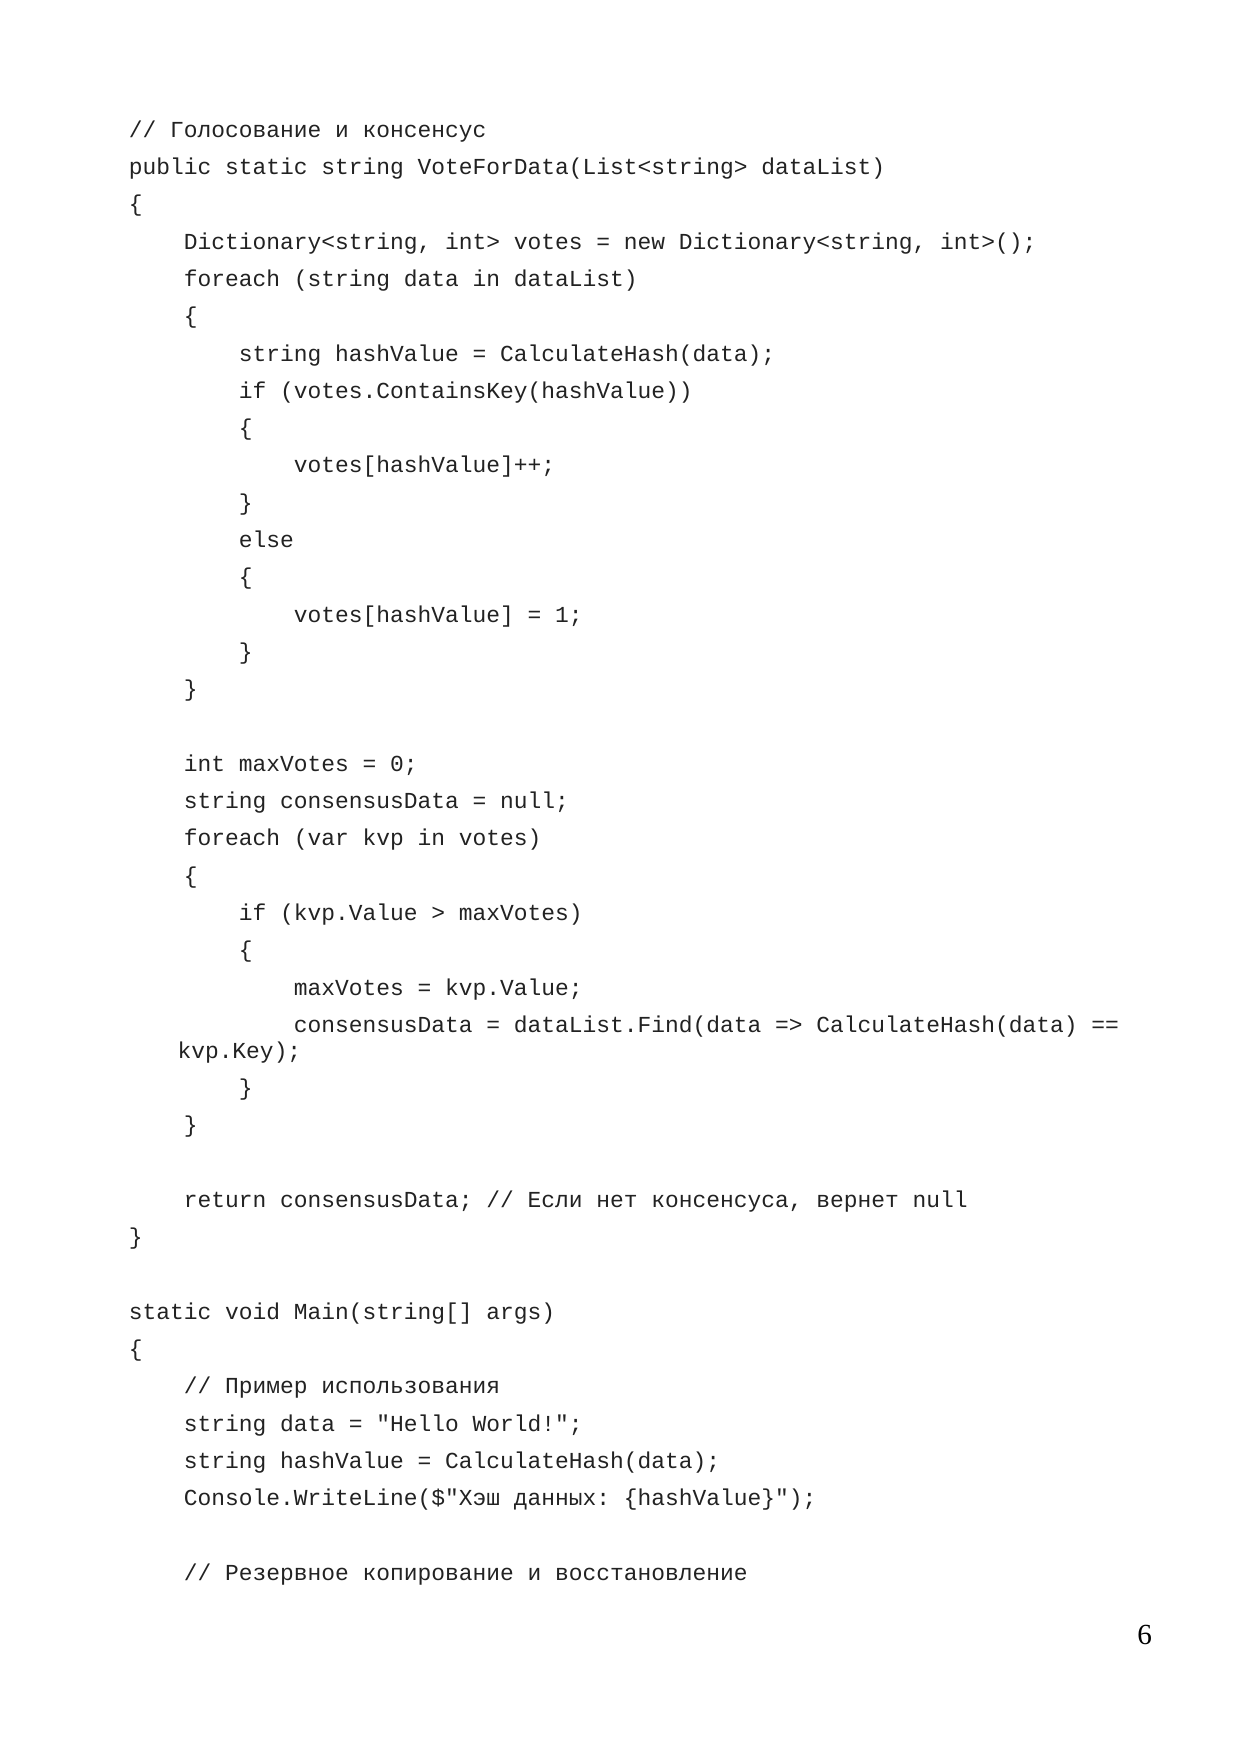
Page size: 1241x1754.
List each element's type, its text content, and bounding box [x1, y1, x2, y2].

text } [74, 640, 1152, 666]
text public static string VoteForData(List<string> dataList) [74, 155, 1152, 181]
text votes[hashValue] = 1; [74, 603, 1152, 629]
text Console.WriteLine($"Хэш данных: {hashValue}"); [74, 1487, 1152, 1512]
text { [74, 416, 1152, 442]
text } [74, 1114, 1152, 1139]
text { [74, 1337, 1152, 1363]
text if (votes.ContainsKey(hashValue)) [74, 379, 1152, 405]
text { [74, 938, 1152, 964]
text // Резервное копирование и восстановление [74, 1561, 1152, 1587]
text { [74, 304, 1152, 331]
text int maxVotes = 0; [74, 752, 1152, 778]
text return consensusData; // Если нет консенсуса, вернет null [74, 1188, 1152, 1214]
text string hashValue = CalculateHash(data); [74, 1449, 1152, 1475]
text string data = "Hello World!"; [74, 1412, 1152, 1438]
text { [74, 864, 1152, 890]
text { [74, 193, 1152, 219]
text else [74, 528, 1152, 554]
text static void Main(string[] args) [74, 1300, 1152, 1326]
text } [74, 1076, 1152, 1102]
text maxVotes = kvp.Value; [74, 976, 1152, 1002]
text string consensusData = null; [74, 789, 1152, 815]
text string hashValue = CalculateHash(data); [74, 342, 1152, 368]
text consensusData = dataList.Find(data => CalculateHash(data) == kvp.Key); [74, 1013, 1152, 1065]
text // Пример использования [74, 1375, 1152, 1401]
text Dictionary<string, int> votes = new Dictionary<string, int>(); [74, 230, 1152, 256]
text foreach (string data in dataList) [74, 267, 1152, 293]
text } [74, 1226, 1152, 1251]
text // Голосование и консенсус [74, 118, 1152, 144]
text if (kvp.Value > maxVotes) [74, 901, 1152, 927]
text { [74, 566, 1152, 592]
text } [74, 677, 1152, 703]
text } [74, 491, 1152, 517]
text foreach (var kvp in votes) [74, 827, 1152, 853]
text votes[hashValue]++; [74, 454, 1152, 480]
